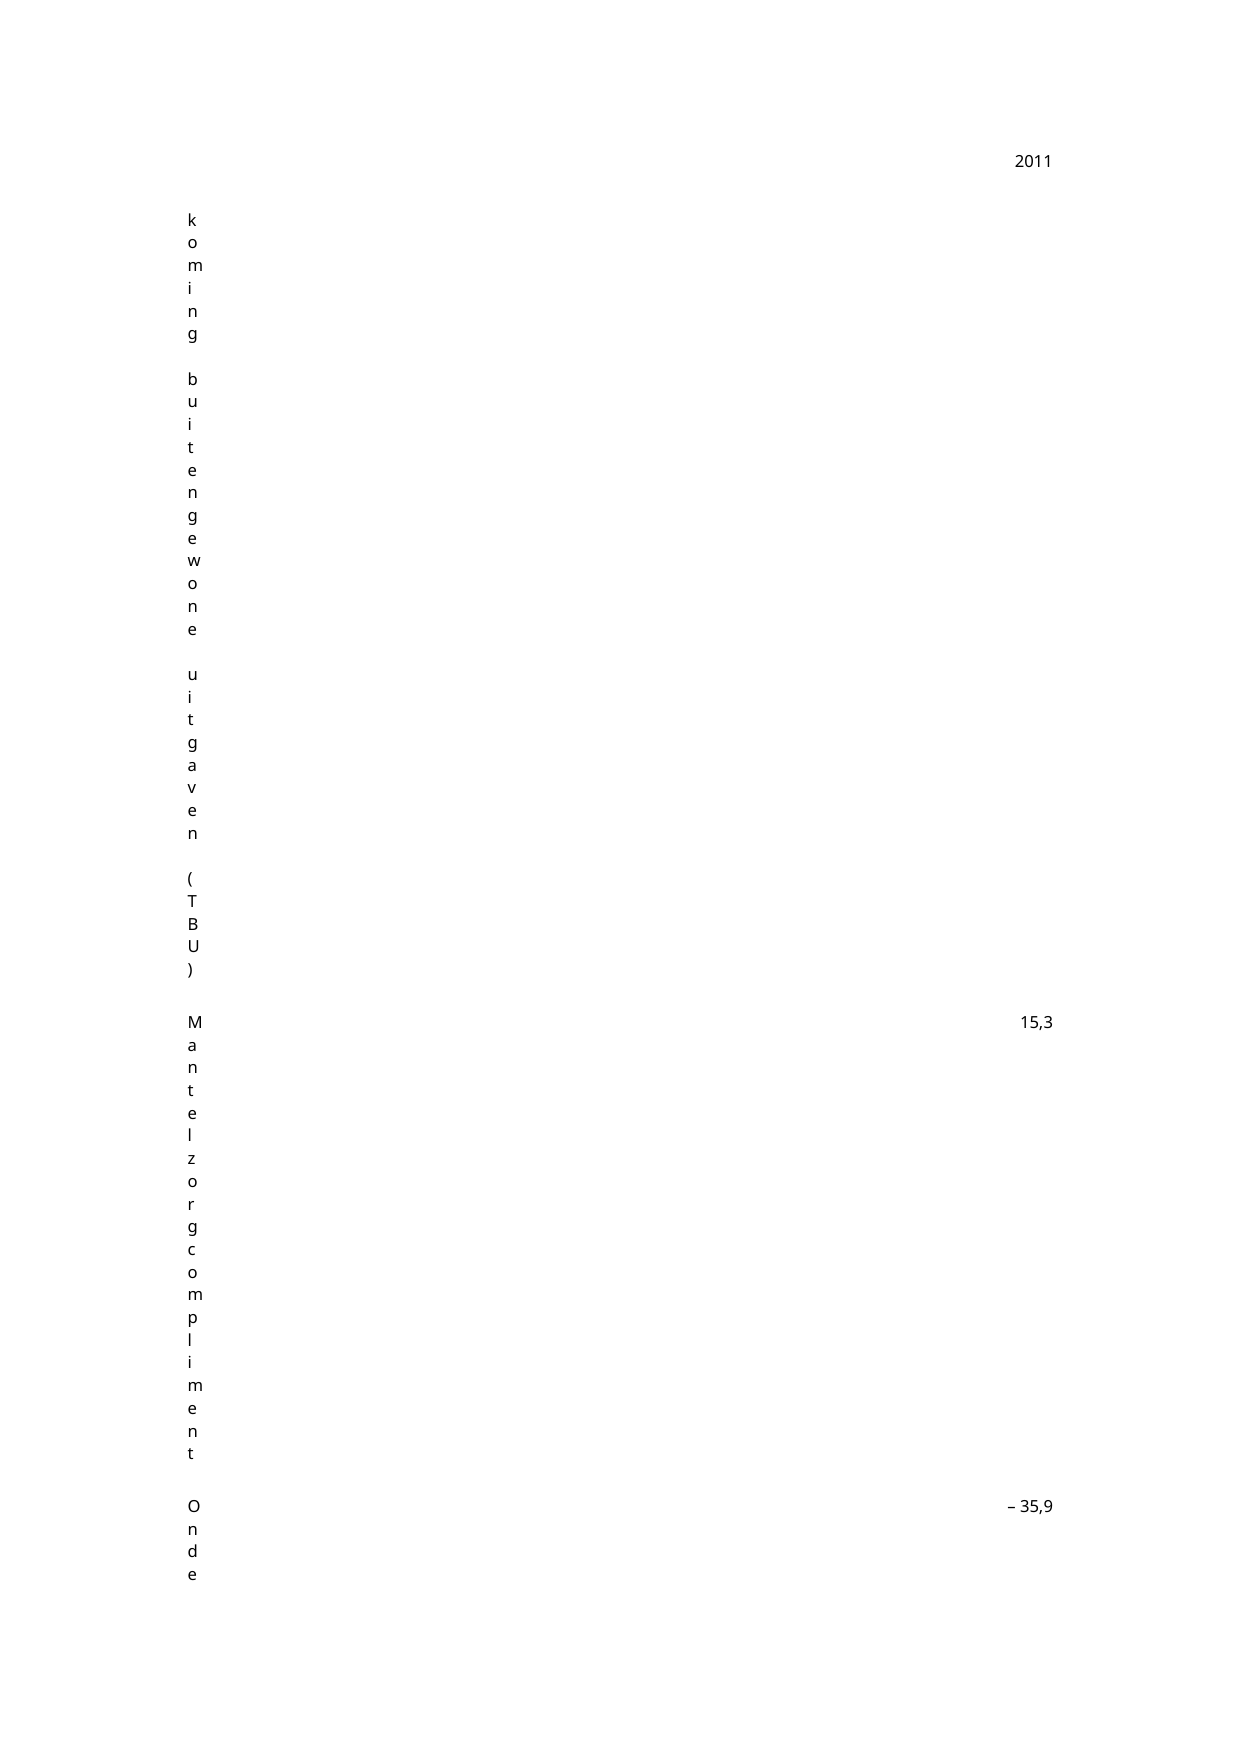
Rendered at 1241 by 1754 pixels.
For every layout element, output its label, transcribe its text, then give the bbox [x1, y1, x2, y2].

table_header 2011 [191, 150, 1053, 208]
table_cell 15,3 [191, 1011, 1053, 1495]
table_cell – 35,9 [191, 1495, 1053, 1586]
table_cell 76,0 [191, 209, 1053, 1011]
